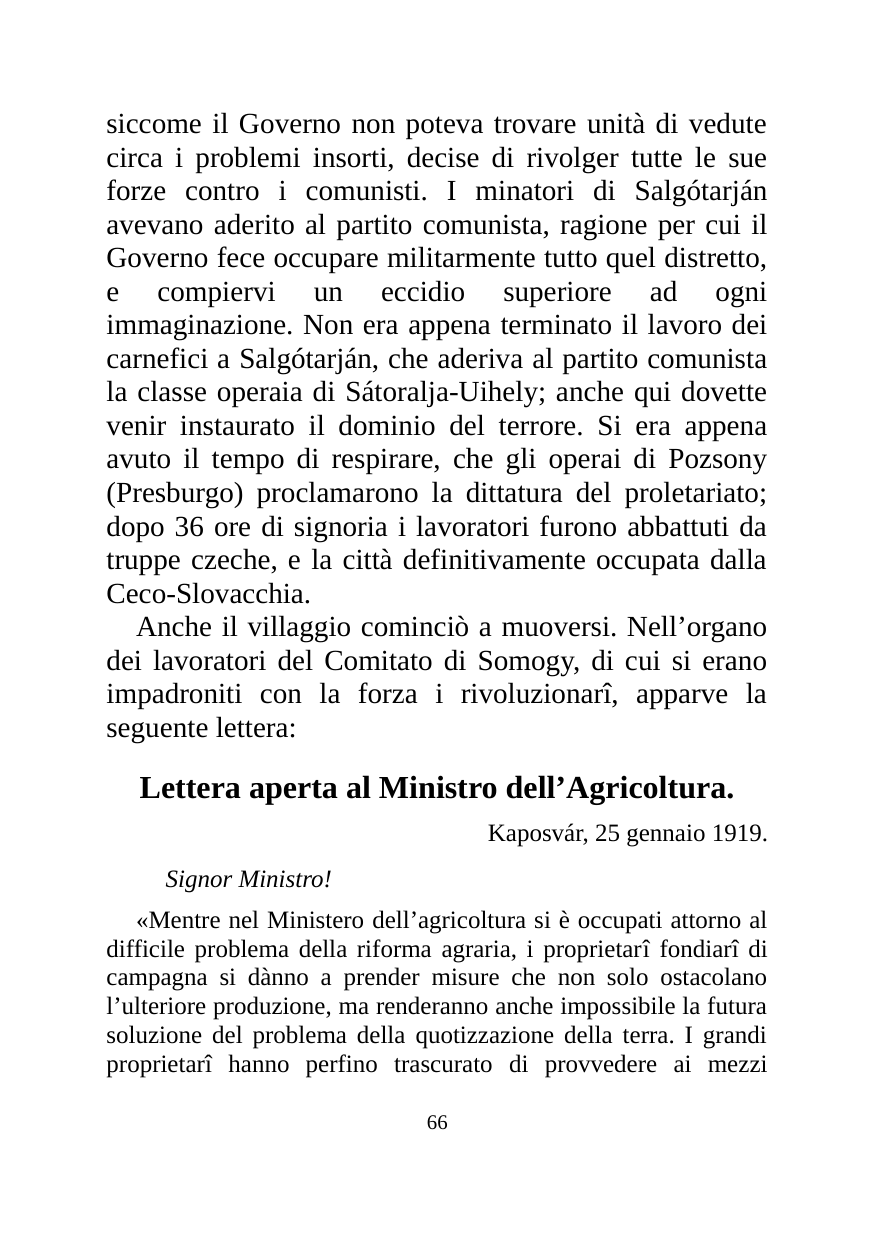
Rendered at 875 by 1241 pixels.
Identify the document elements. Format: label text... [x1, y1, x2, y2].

text Signor Ministro! [106, 864, 768, 893]
text Kaposvár, 25 gennaio 1919. [106, 818, 768, 847]
text Anche il villaggio cominciò a muoversi. Nell’organo dei lavoratori del Comitato di Somogy, di cui si erano impadroniti con la forza i rivoluzionarî, apparve la seguente lettera: [106, 609, 768, 743]
subtitle Lettera aperta al Ministro dell’Agricoltura. [106, 768, 768, 805]
text «Mentre nel Ministero dell’agricoltura si è occupati attorno al difficile problema della riforma agraria, i proprietarî fondiarî di campagna si dànno a prender misure che non solo ostacolano l’ulteriore produzione, ma renderanno anche impossibile la futura soluzione del problema della quotizzazione della terra. I grandi proprietarî hanno perfino trascurato di provvedere ai mezzi [106, 905, 768, 1077]
text siccome il Governo non poteva trovare unità di vedute circa i problemi insorti, decise di rivolger tutte le sue forze contro i comunisti. I minatori di Salgótarján avevano aderito al partito comunista, ragione per cui il Governo fece occupare militarmente tutto quel distretto, e compiervi un eccidio superiore ad ogni immaginazione. Non era appena terminato il lavoro dei carnefici a Salgótarján, che aderiva al partito comunista la classe operaia di Sátoralja-Uihely; anche qui dovette venir instaurato il dominio del terrore. Si era appena avuto il tempo di respirare, che gli operai di Pozsony (Presburgo) proclamarono la dittatura del proletariato; dopo 36 ore di signoria i lavoratori furono abbattuti da truppe czeche, e la città definitivamente occupata dalla Ceco-Slovacchia. [106, 106, 768, 609]
